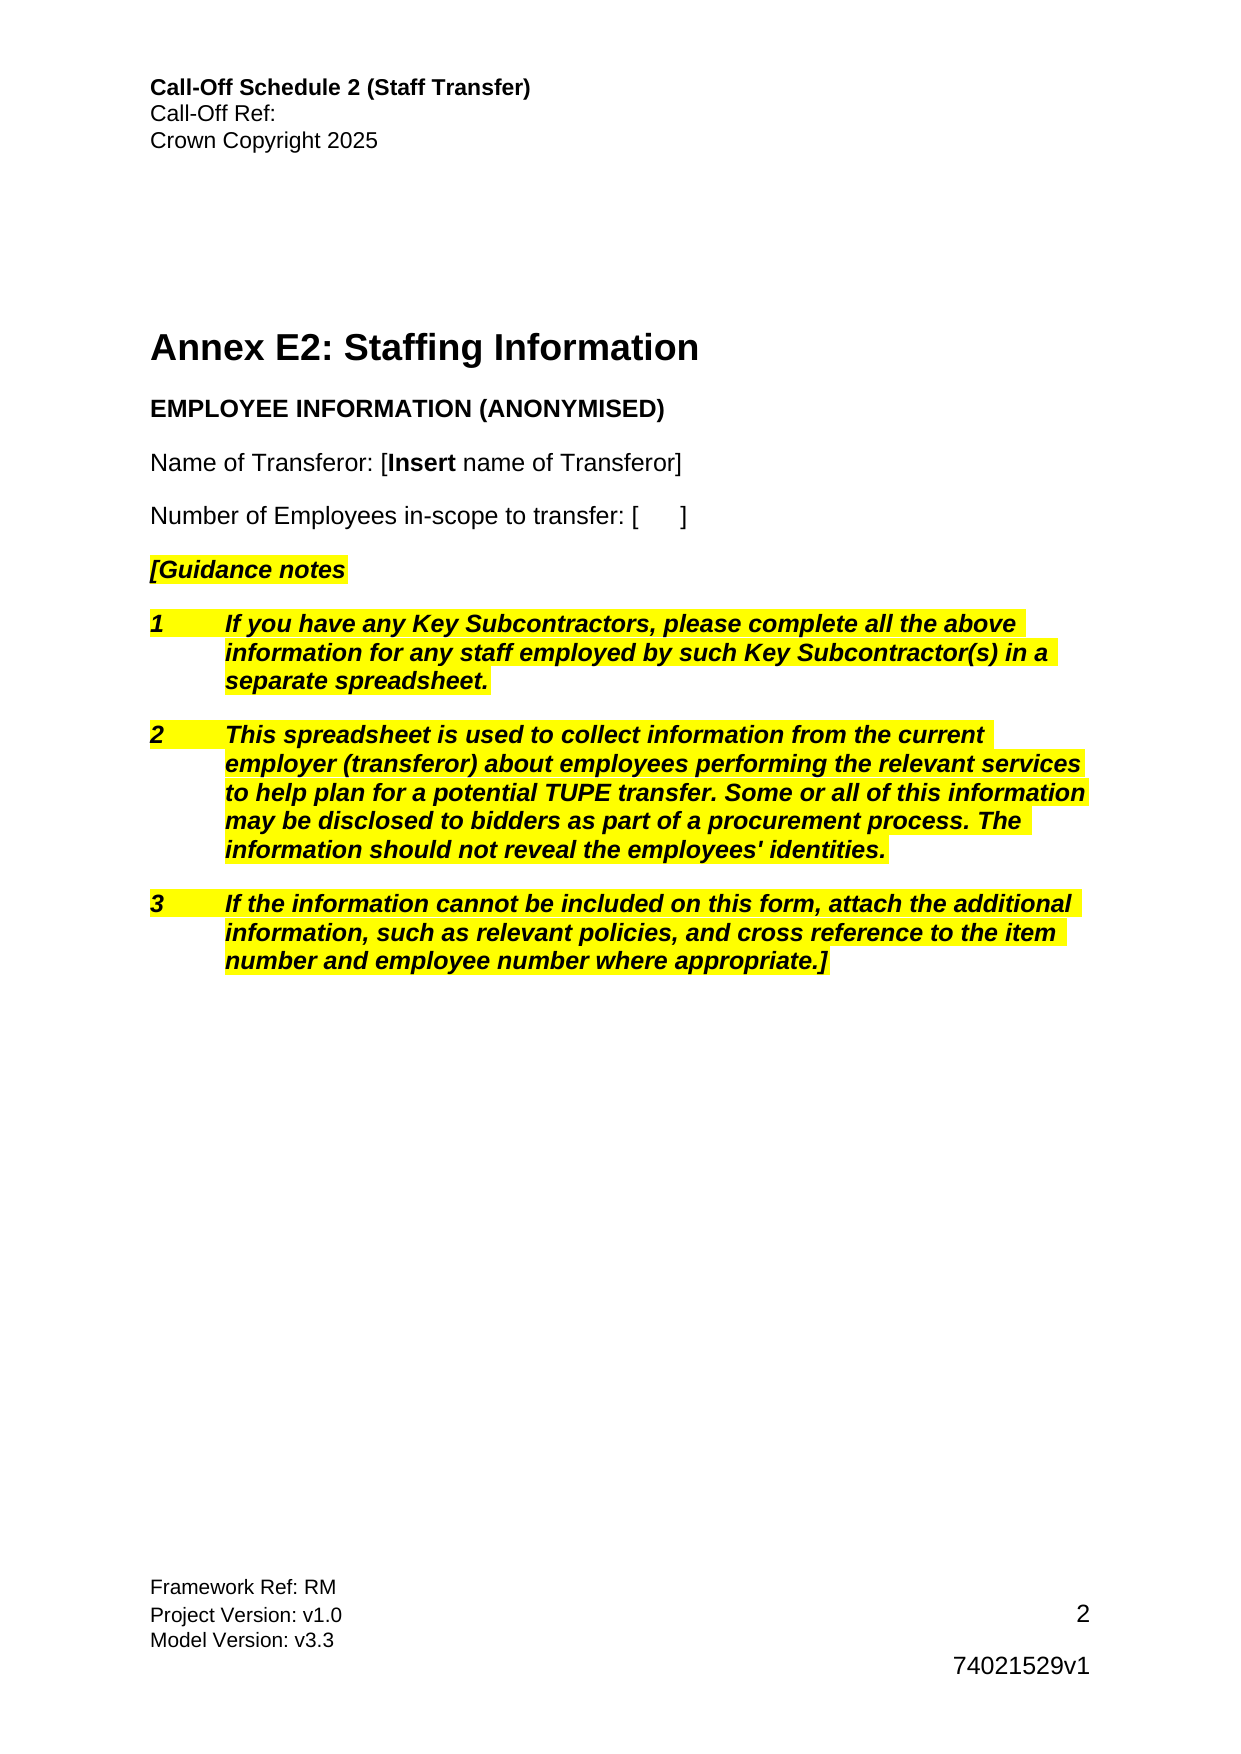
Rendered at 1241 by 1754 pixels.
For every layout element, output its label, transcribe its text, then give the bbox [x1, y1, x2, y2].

list This spreadsheet is used to collect information from the current employer (transferor) about employees performing the relevant services to help plan for a potential TUPE transfer. Some or all of this information may be disclosed to bidders as part of a procurement process. The information should not reveal the employees' identities. [150, 720, 1090, 864]
list If you have any Key Subcontractors, please complete all the above information for any staff employed by such Key Subcontractor(s) in a separate spreadsheet. [150, 609, 1090, 695]
text EMPLOYEE INFORMATION (ANONYMISED) [150, 394, 1090, 422]
text Annex E2: Staffing Information [150, 326, 1090, 369]
text [Guidance notes [150, 555, 1090, 584]
list If the information cannot be included on this form, attach the additional information, such as relevant policies, and cross reference to the item number and employee number where appropriate.] [150, 889, 1090, 975]
text Number of Employees in-scope to transfer: [ ] [150, 501, 1090, 530]
text Name of Transferor: [Insert name of Transferor] [150, 447, 1090, 476]
